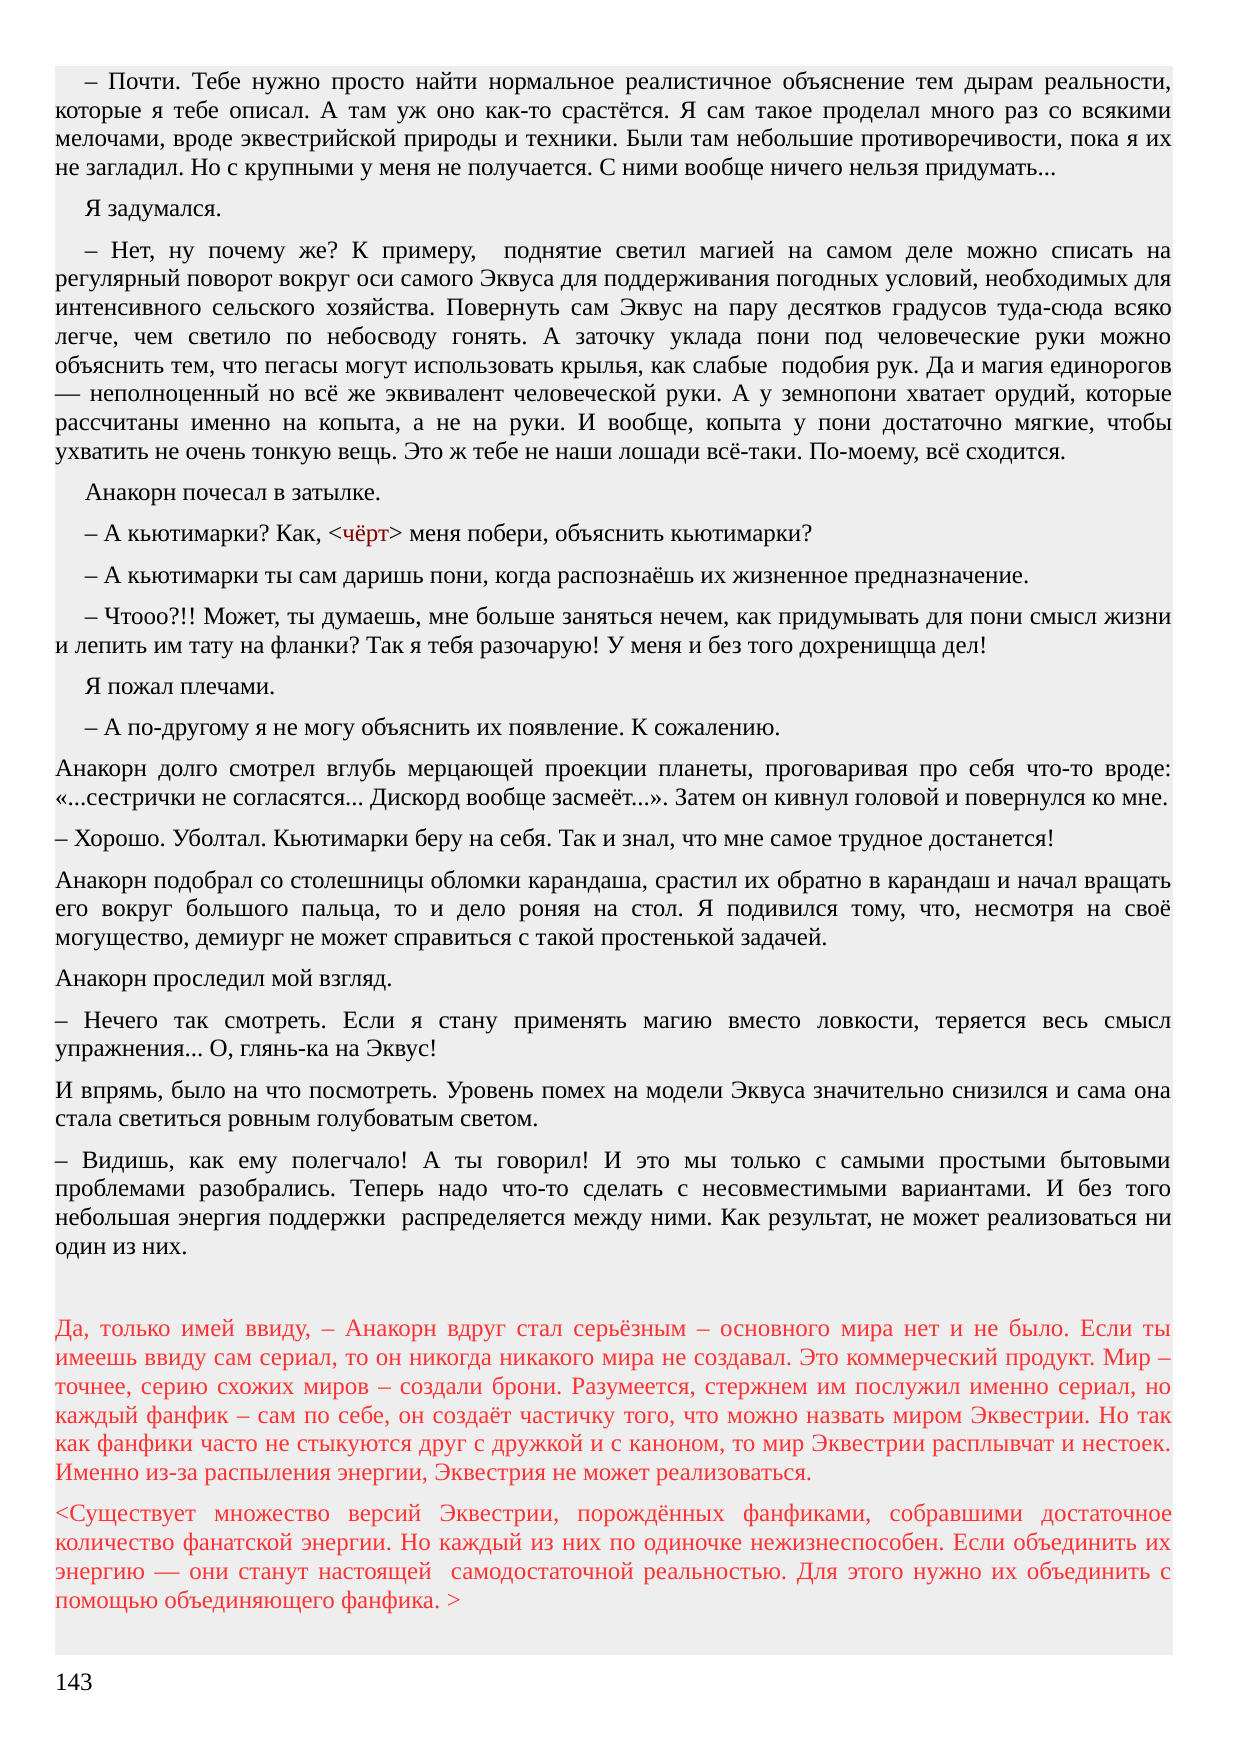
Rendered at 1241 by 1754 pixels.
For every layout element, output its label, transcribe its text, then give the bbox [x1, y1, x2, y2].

text – Нет, ну почему же? К примеру, поднятие светил магией на самом деле можно списать на регулярный поворот вокруг оси самого Эквуса для поддерживания погодных условий, необходимых для интенсивного сельского хозяйства. Повернуть сам Эквус на пару десятков градусов туда-сюда всяко легче, чем светило по небосводу гонять. А заточку уклада пони под человеческие руки можно объяснить тем, что пегасы могут использовать крылья, как слабые подобия рук. Да и магия единорогов — неполноценный но всё же эквивалент человеческой руки. А у земнопони хватает орудий, которые рассчитаны именно на копыта, а не на руки. И вообще, копыта у пони достаточно мягкие, чтобы ухватить не очень тонкую вещь. Это ж тебе не наши лошади всё-таки. По-моему, всё сходится. [55, 235, 1173, 465]
text – А кьютимарки? Как, <чёрт> меня побери, объяснить кьютимарки? [55, 518, 1173, 547]
text – А кьютимарки ты сам даришь пони, когда распознаёшь их жизненное предназначение. [55, 560, 1173, 588]
text Анакорн долго смотрел вглубь мерцающей проекции планеты, проговаривая про себя что-то вроде: «...сестрички не согласятся... Дискорд вообще засмеёт...». Затем он кивнул головой и повернулся ко мне. [55, 753, 1173, 811]
text Да, только имей ввиду, – Анакорн вдруг стал серьёзным – основного мира нет и не было. Если ты имеешь ввиду сам сериал, то он никогда никакого мира не создавал. Это коммерческий продукт. Мир – точнее, серию схожих миров – создали брони. Разумеется, стержнем им послужил именно сериал, но каждый фанфик – сам по себе, он создаёт частичку того, что можно назвать миром Эквестрии. Но так как фанфики часто не стыкуются друг с дружкой и с каноном, то мир Эквестрии расплывчат и нестоек. Именно из-за распыления энергии, Эквестрия не может реализоваться. [55, 1313, 1173, 1486]
text Я задумался. [55, 193, 1173, 222]
text – Чтооо?!! Может, ты думаешь, мне больше заняться нечем, как придумывать для пони смысл жизни и лепить им тату на фланки? Так я тебя разочарую! У меня и без того дохренищща дел! [55, 601, 1173, 658]
text Анакорн подобрал со столешницы обломки карандаша, срастил их обратно в карандаш и начал вращать его вокруг большого пальца, то и дело роняя на стол. Я подивился тому, что, несмотря на своё могущество, демиург не может справиться с такой простенькой задачей. [55, 865, 1173, 951]
text – Видишь, как ему полегчало! А ты говорил! И это мы только с самыми простыми бытовыми проблемами разобрались. Теперь надо что-то сделать с несовместимыми вариантами. И без того небольшая энергия поддержки распределяется между ними. Как результат, не может реализоваться ни один из них. [55, 1145, 1173, 1260]
text Анакорн проследил мой взгляд. [55, 963, 1173, 992]
text Анакорн почесал в затылке. [55, 477, 1173, 506]
text И впрямь, было на что посмотреть. Уровень помех на модели Эквуса значительно снизился и сама она стала светиться ровным голубоватым светом. [55, 1075, 1173, 1132]
text – Почти. Тебе нужно просто найти нормальное реалистичное объяснение тем дырам реальности, которые я тебе описал. А там уж оно как-то срастётся. Я сам такое проделал много раз со всякими мелочами, вроде эквестрийской природы и техники. Были там небольшие противоречивости, пока я их не загладил. Но с крупными у меня не получается. С ними вообще ничего нельзя придумать... [55, 66, 1173, 181]
text – Нечего так смотреть. Если я стану применять магию вместо ловкости, теряется весь смысл упражнения... О, глянь-ка на Эквус! [55, 1005, 1173, 1062]
text Я пожал плечами. [55, 671, 1173, 700]
text <Существует множество версий Эквестрии, порождённых фанфиками, собравшими достаточное количество фанатской энергии. Но каждый из них по одиночке нежизнеспособен. Если объединить их энергию — они станут настоящей самодостаточной реальностью. Для этого нужно их объединить с помощью объединяющего фанфика. > [55, 1498, 1173, 1613]
text – А по-другому я не могу объяснить их появление. К сожалению. [55, 712, 1173, 741]
text – Хорошо. Уболтал. Кьютимарки беру на себя. Так и знал, что мне самое трудное достанется! [55, 823, 1173, 852]
